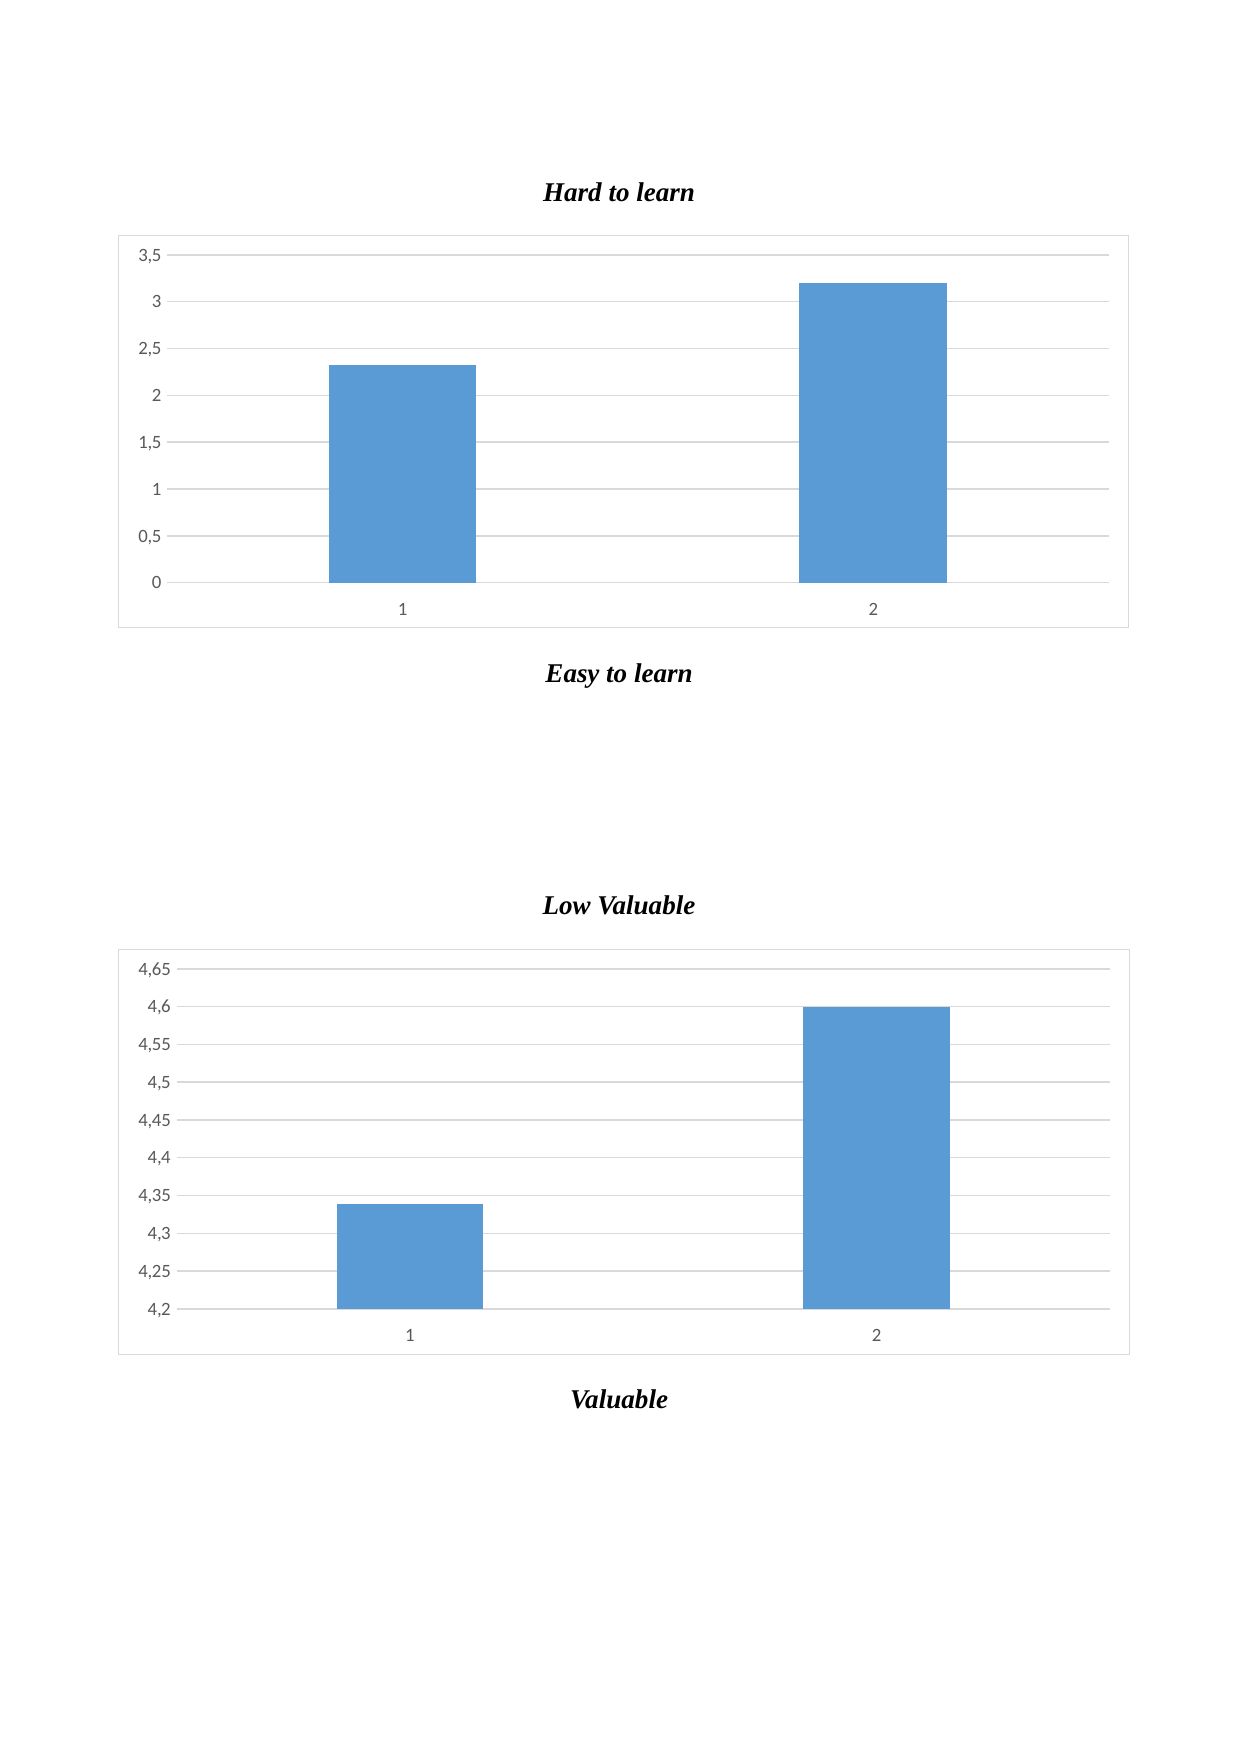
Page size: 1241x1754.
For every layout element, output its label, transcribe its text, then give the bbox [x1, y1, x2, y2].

text Valuable [118, 1383, 1122, 1414]
text Easy to learn [118, 657, 1122, 688]
text Low Valuable [118, 889, 1122, 920]
text Hard to learn [118, 176, 1122, 207]
